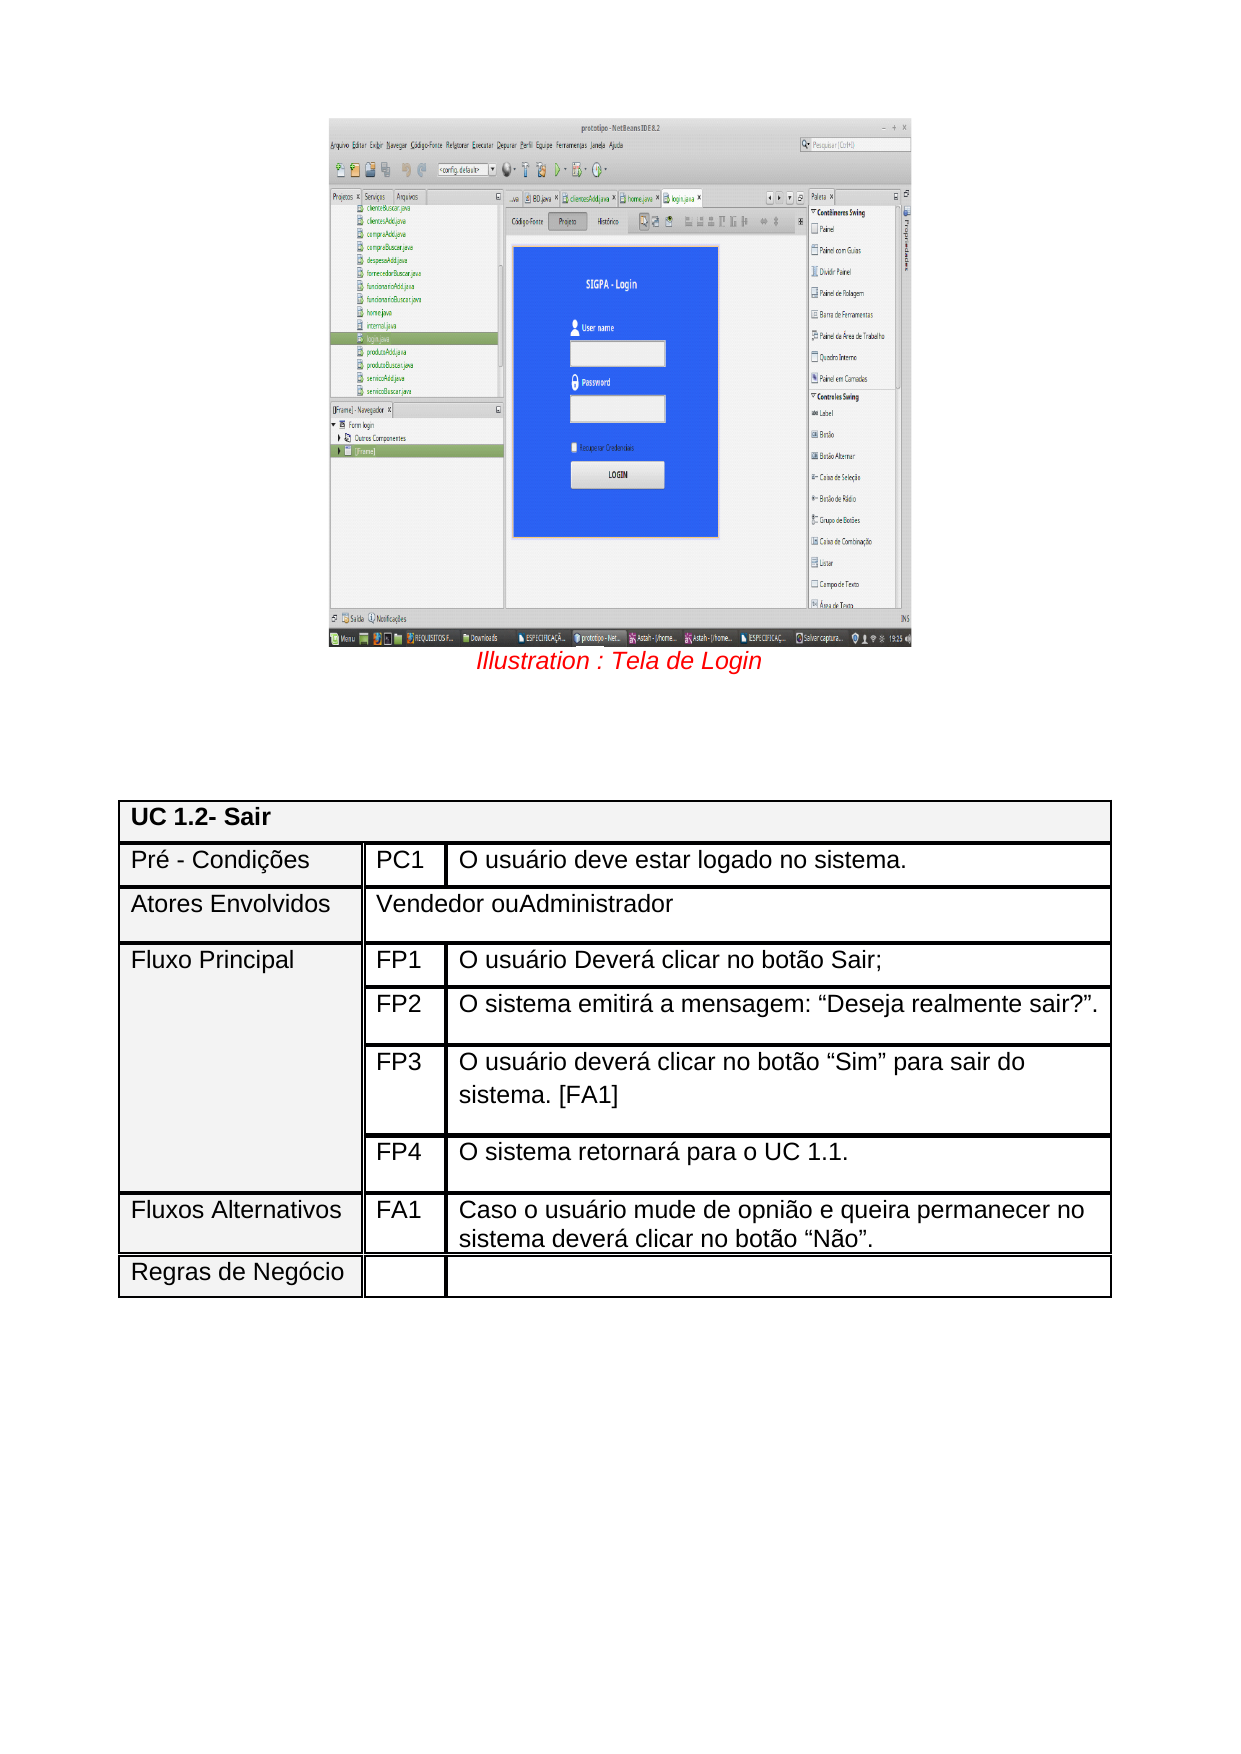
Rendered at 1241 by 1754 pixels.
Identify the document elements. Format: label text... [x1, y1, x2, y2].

table_cell [366, 1257, 444, 1296]
table_cell O sistema retornará para o UC 1.1. [448, 1138, 1110, 1191]
table_cell FP3 [366, 1047, 444, 1133]
table_cell Fluxo Principal [120, 945, 361, 1191]
table_cell Vendedor ouAdministrador [366, 889, 1110, 941]
table_cell Caso o usuário mude de opnião e queira permanecer no sistema deverá clicar no botão “Não”. [448, 1195, 1110, 1252]
table_header UC 1.2- Sair [120, 802, 1110, 841]
table_cell FA1 [366, 1195, 444, 1252]
table_cell FP1 [366, 945, 444, 985]
table_cell Pré - Condições [120, 845, 361, 885]
table_cell O usuário deverá clicar no botão “Sim” para sair do sistema. [FA1] [448, 1047, 1110, 1133]
table_cell Regras de Negócio [120, 1257, 361, 1296]
table_cell Fluxos Alternativos [120, 1195, 361, 1252]
table_cell PC1 [366, 845, 444, 885]
text Illustration : Tela de Login [118, 118, 1122, 675]
table_cell Atores Envolvidos [120, 889, 361, 941]
table_cell FP4 [366, 1138, 444, 1191]
table_cell O usuário Deverá clicar no botão Sair; [448, 945, 1110, 985]
table_cell O sistema emitirá a mensagem: “Deseja realmente sair?”. [448, 989, 1110, 1043]
table_cell [448, 1257, 1110, 1296]
table_cell O usuário deve estar logado no sistema. [448, 845, 1110, 885]
table_cell FP2 [366, 989, 444, 1043]
